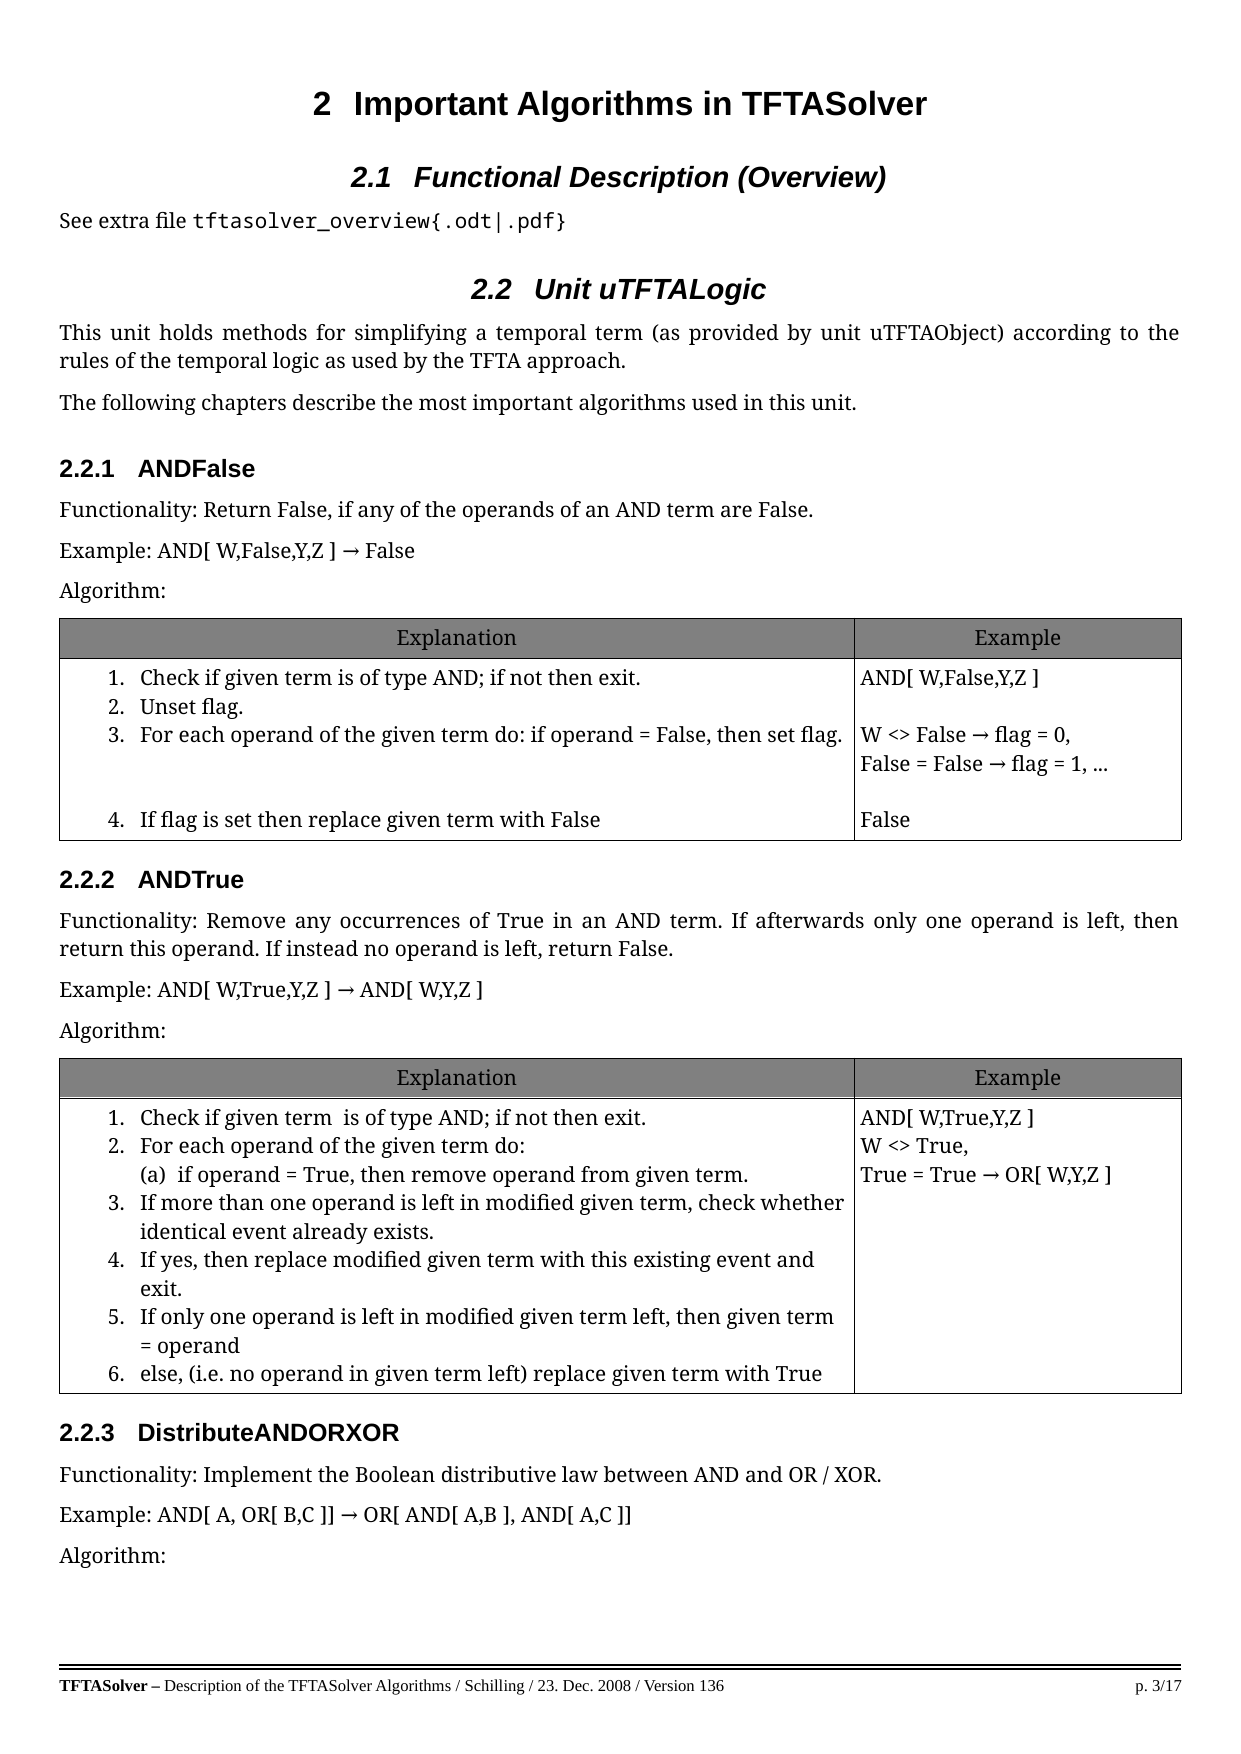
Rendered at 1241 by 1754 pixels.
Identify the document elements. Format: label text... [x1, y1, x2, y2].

text Functionality: Remove any occurrences of True in an AND term. If afterwards only one operand is left, then return this operand. If instead no operand is left, return False. [59, 906, 1181, 963]
text Example: AND[ W,True,Y,Z ] → AND[ W,Y,Z ] [59, 976, 1181, 1004]
subtitle Unit uTFTALogic [59, 272, 1181, 306]
table_cell AND[ W,True,Y,Z ] W <> True, True = True → OR[ W,Y,Z ] [855, 1099, 1181, 1393]
subtitle DistributeANDORXOR [59, 1418, 1181, 1447]
text See extra file tftasolver_overview{.odt|.pdf} [59, 206, 1181, 235]
text Functionality: Implement the Boolean distributive law between AND and OR / XOR. [59, 1460, 1181, 1488]
text Example: AND[ W,False,Y,Z ] → False [59, 536, 1181, 564]
table_header Example [855, 619, 1181, 658]
subtitle Functional Description (Overview) [59, 160, 1181, 194]
table_header Example [855, 1059, 1181, 1097]
subtitle Important Algorithms in TFTASolver [59, 84, 1181, 123]
text Algorithm: [59, 577, 1181, 605]
table_cell AND[ W,False,Y,Z ] W <> False → flag = 0, False = False → flag = 1, ... False [855, 659, 1181, 840]
text This unit holds methods for simplifying a temporal term (as provided by unit uTFTAObject) according to the rules of the temporal logic as used by the TFTA approach. [59, 318, 1181, 375]
table_header Explanation [60, 1059, 854, 1097]
subtitle ANDFalse [59, 453, 1181, 482]
text Algorithm: [59, 1542, 1181, 1570]
text The following chapters describe the most important algorithms used in this unit. [59, 388, 1181, 416]
text Functionality: Return False, if any of the operands of an AND term are False. [59, 495, 1181, 523]
table_header Explanation [60, 619, 854, 658]
text Example: AND[ A, OR[ B,C ]] → OR[ AND[ A,B ], AND[ A,C ]] [59, 1501, 1181, 1529]
table_cell Check if given term is of type AND; if not then exit. For each operand of the given term do: if operand = True, then remove operand from given term. If more than one operand is left in modified given term, check whether identical event already exists. If yes, then replace modified given term with this existing event and exit. If only one operand is left in modified given term left, then given term = operand else, (i.e. no operand in given term left) replace given term with True [60, 1099, 854, 1393]
subtitle ANDTrue [59, 865, 1181, 894]
table_cell Check if given term is of type AND; if not then exit. Unset flag. For each operand of the given term do: if operand = False, then set flag. If flag is set then replace given term with False [60, 659, 854, 840]
text Algorithm: [59, 1016, 1181, 1045]
